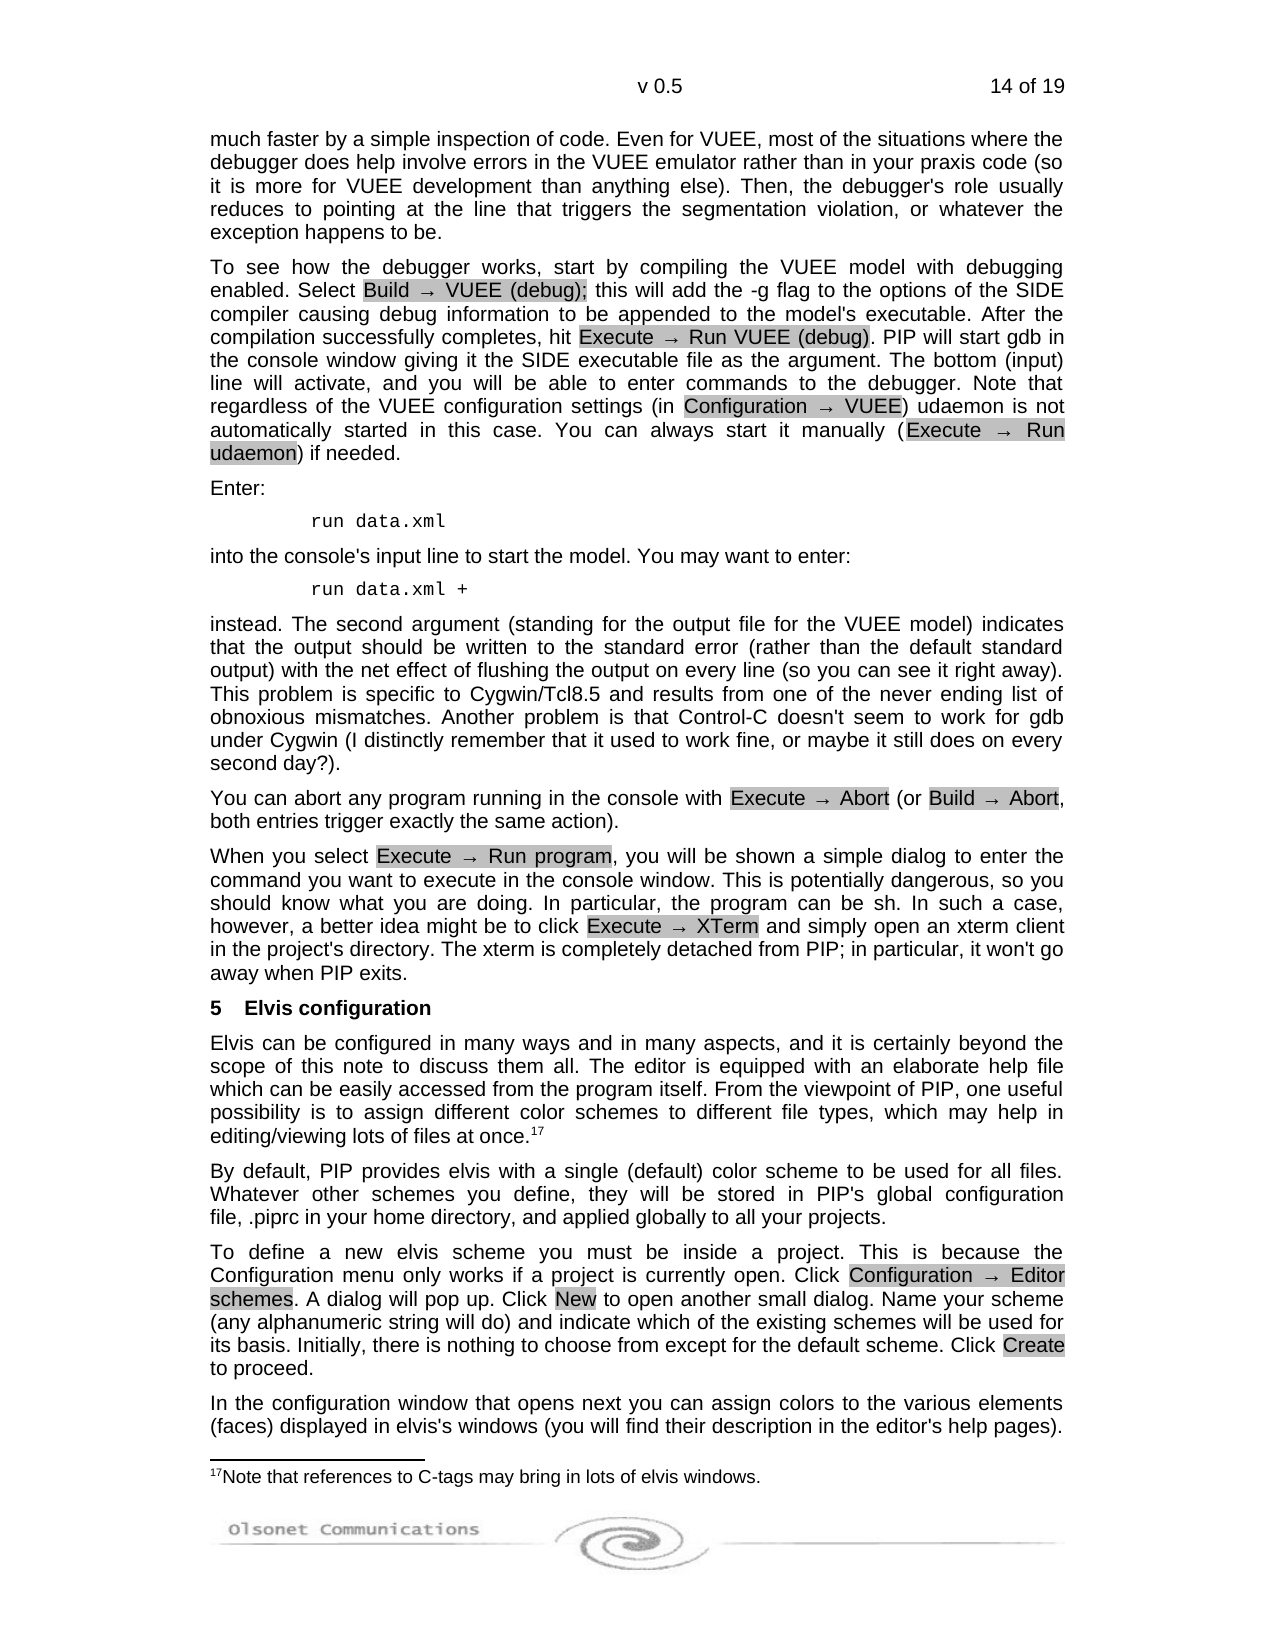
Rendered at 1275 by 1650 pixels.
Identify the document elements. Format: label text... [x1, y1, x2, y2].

text Enter: [210, 476, 1065, 500]
text Elvis can be configured in many ways and in many aspects, and it is certainly beyond the scope of this note to discuss them all. The editor is equipped with an elaborate help file which can be easily accessed from the program itself. From the viewpoint of PIP, one useful possibility is to assign different color schemes to different file types, which may help in editing/viewing lots of files at once. [210, 1031, 1065, 1147]
text into the console's input line to start the model. You may want to enter: [210, 544, 1065, 568]
subtitle Elvis configuration [210, 996, 1065, 1019]
text run data.xml + [310, 579, 1065, 601]
picture [210, 1501, 1065, 1593]
text run data.xml [310, 511, 1065, 533]
text To see how the debugger works, start by compiling the VUEE model with debugging enabled. Select Build → VUEE (debug); this will add the -g flag to the options of the SIDE compiler causing debug information to be appended to the model's executable. After the compilation successfully completes, hit Execute → Run VUEE (debug). PIP will start gdb in the console window giving it the SIDE executable file as the argument. The bottom (input) line will activate, and you will be able to enter commands to the debugger. Note that regardless of the VUEE configuration settings (in Configuration → VUEE) udaemon is not automatically started in this case. You can always start it manually (Execute → Run udaemon) if needed. [210, 256, 1065, 465]
text Note that references to C-tags may bring in lots of elvis windows. [210, 1466, 1065, 1487]
text much faster by a simple inspection of code. Even for VUEE, most of the situations where the debugger does help involve errors in the VUEE emulator rather than in your praxis code (so it is more for VUEE development than anything else). Then, the debugger's role usually reduces to pointing at the line that triggers the segmentation violation, or whatever the exception happens to be. [210, 128, 1065, 244]
text By default, PIP provides elvis with a single (default) color scheme to be used for all files. Whatever other schemes you define, they will be stored in PIP's global configuration file, .piprc in your home directory, and applied globally to all your projects. [210, 1159, 1065, 1229]
text In the configuration window that opens next you can assign colors to the various elements (faces) displayed in elvis's windows (you will find their description in the editor's help pages). [210, 1392, 1065, 1438]
text When you select Execute → Run program, you will be shown a simple dialog to enter the command you want to execute in the console window. This is potentially dangerous, so you should know what you are doing. In particular, the program can be sh. In such a case, however, a better idea might be to click Execute → XTerm and simply open an xterm client in the project's directory. The xterm is completely detached from PIP; in particular, it won't go away when PIP exits. [210, 845, 1065, 984]
text To define a new elvis scheme you must be inside a project. This is because the Configuration menu only works if a project is currently open. Click Configuration → Editor schemes. A dialog will pop up. Click New to open another small dialog. Name your scheme (any alphanumeric string will do) and indicate which of the existing schemes will be used for its basis. Initially, there is nothing to choose from except for the default scheme. Click Create to proceed. [210, 1241, 1065, 1380]
text You can abort any program running in the console with Execute → Abort (or Build → Abort, both entries trigger exactly the same action). [210, 787, 1065, 833]
text instead. The second argument (standing for the output file for the VUEE model) indicates that the output should be written to the standard error (rather than the default standard output) with the net effect of flushing the output on every line (so you can see it right away). This problem is specific to Cygwin/Tcl8.5 and results from one of the never ending list of obnoxious mismatches. Another problem is that Control-C doesn't seem to work for gdb under Cygwin (I distinctly remember that it used to work fine, or maybe it still does on every second day?). [210, 612, 1065, 775]
